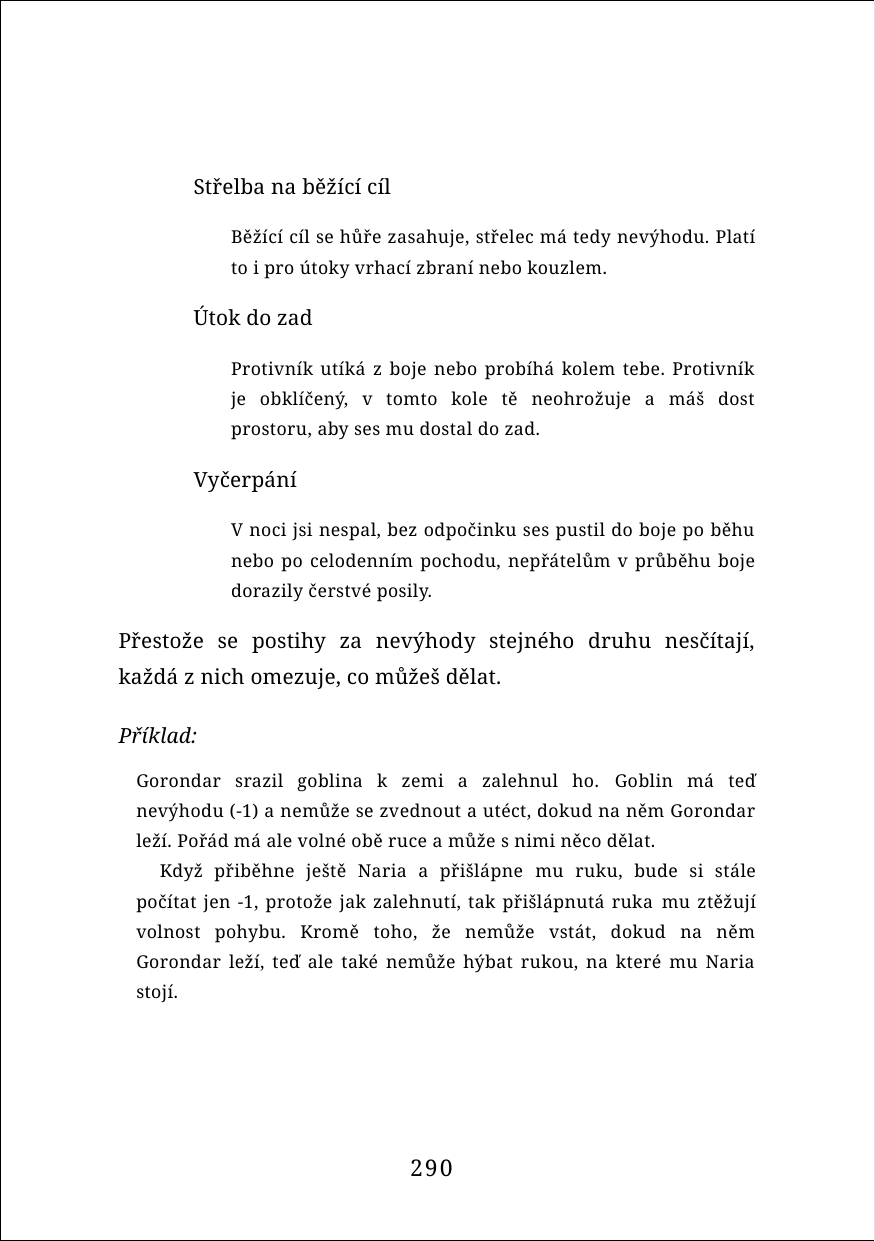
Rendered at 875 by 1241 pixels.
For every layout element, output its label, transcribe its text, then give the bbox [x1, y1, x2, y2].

text Příklad: [118, 721, 756, 749]
list Protivník utíká z boje nebo probíhá kolem tebe. Protivník je obklíčený, v tomto kole tě neohrožuje a máš dost prostoru, aby ses mu dostal do zad. [193, 356, 756, 441]
list Útok do zad [156, 303, 756, 332]
list Vyčerpání [156, 465, 756, 493]
list V noci jsi nespal, bez odpočinku ses pustil do boje po běhu nebo po celodenním pochodu, nepřátelům v průběhu boje dorazily čerstvé posily. [193, 518, 756, 602]
text Přestože se postihy za nevýhody stejného druhu nesčítají, každá z nich omezuje, co můžeš dělat. [118, 626, 756, 690]
list Běžící cíl se hůře zasahuje, střelec má tedy nevýhodu. Platí to i pro útoky vrhací zbraní nebo kouzlem. [193, 225, 756, 279]
text Gorondar srazil goblina k zemi a zalehnul ho. Goblin má teď nevýhodu (-1) a nemůže se zvednout a utéct, dokud na něm Gorondar leží. Pořád má ale volné obě ruce a může s nimi něco dělat. Když přiběhne ještě Naria a přišlápne mu ruku, bude si stále počítat jen -1, protože jak zalehnutí, tak přišlápnutá ruka mu ztěžují volnost pohybu. Kromě toho, že nemůže vstát, dokud na něm Gorondar leží, teď ale také nemůže hýbat rukou, na které mu Naria stojí. [136, 768, 756, 1004]
list Střelba na běžící cíl [156, 172, 756, 200]
